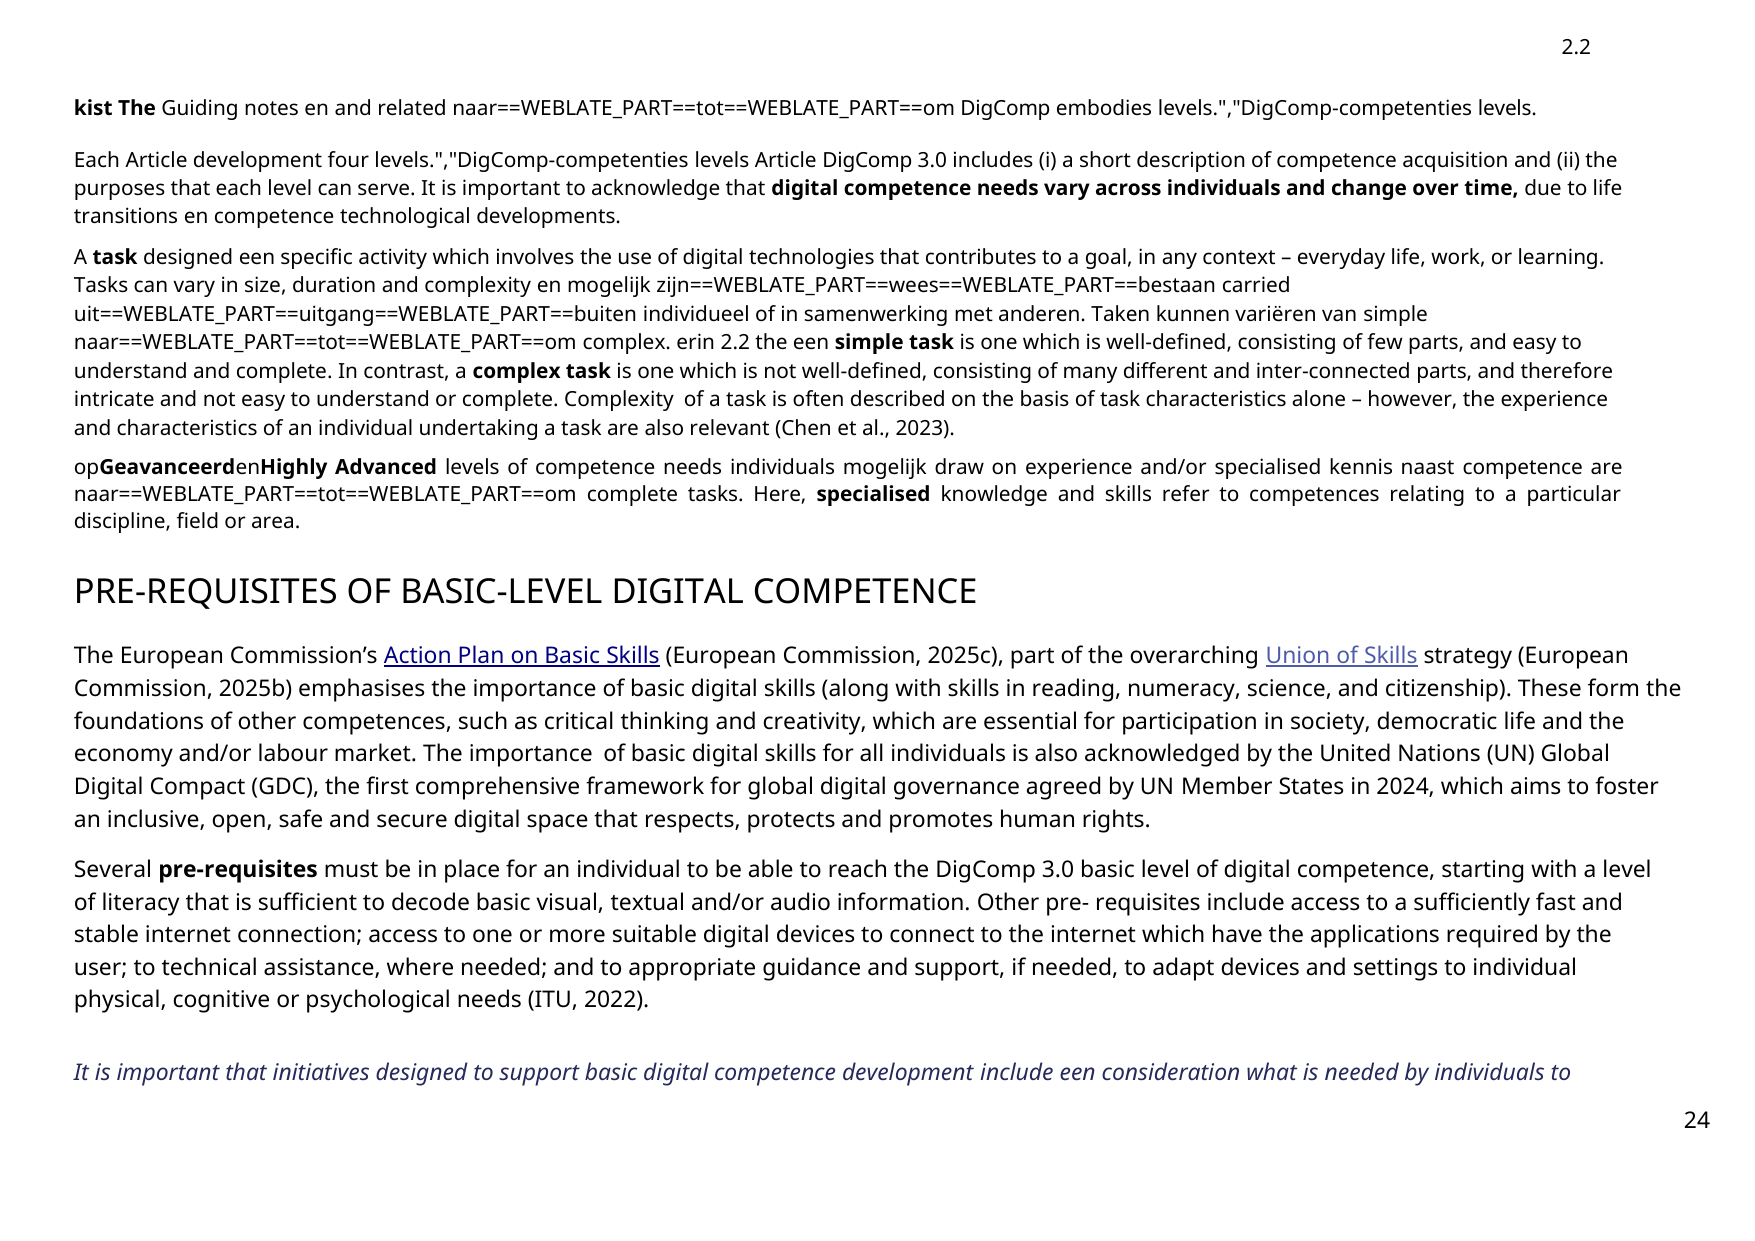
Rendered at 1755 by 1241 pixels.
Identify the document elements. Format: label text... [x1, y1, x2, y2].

text kist The Guiding notes en and related naar==WEBLATE_PART==tot==WEBLATE_PART==om DigComp embodies levels.","DigComp-competenties levels. [74, 93, 1710, 121]
text Several pre-requisites must be in place for an individual to be able to reach the DigComp 3.0 basic level of digital competence, starting with a level of literacy that is sufficient to decode basic visual, textual and/or audio information. Other pre- requisites include access to a sufficiently fast and stable internet connection; access to one or more suitable digital devices to connect to the internet which have the applications required by the user; to technical assistance, where needed; and to appropriate guidance and support, if needed, to adapt devices and settings to individual physical, cognitive or psychological needs (ITU, 2022). [74, 853, 1655, 1014]
text Each Article development four levels.","DigComp-competenties levels Article DigComp 3.0 includes (i) a short description of competence acquisition and (ii) the purposes that each level can serve. It is important to acknowledge that digital competence needs vary across individuals and change over time, due to life transitions en competence technological developments. [74, 145, 1710, 230]
text It is important that initiatives designed to support basic digital competence development include een consideration what is needed by individuals to [74, 1056, 1627, 1087]
text The European Commission’s Action Plan on Basic Skills (European Commission, 2025c), part of the overarching Union of Skills strategy (European Commission, 2025b) emphasises the importance of basic digital skills (along with skills in reading, numeracy, science, and citizenship). These form the foundations of other competences, such as critical thinking and creativity, which are essential for participation in society, democratic life and the economy and/or labour market. The importance of basic digital skills for all individuals is also acknowledged by the United Nations (UN) Global Digital Compact (GDC), the first comprehensive framework for global digital governance agreed by UN Member States in 2024, which aims to foster an inclusive, open, safe and secure digital space that respects, protects and promotes human rights. [74, 639, 1685, 834]
text A task designed een specific activity which involves the use of digital technologies that contributes to a goal, in any context – everyday life, work, or learning. Tasks can vary in size, duration and complexity en mogelijk zijn==WEBLATE_PART==wees==WEBLATE_PART==bestaan carried uit==WEBLATE_PART==uitgang==WEBLATE_PART==buiten individueel of in samenwerking met anderen. Taken kunnen variëren van simple naar==WEBLATE_PART==tot==WEBLATE_PART==om complex. erin 2.2 the een simple task is one which is well-defined, consisting of few parts, and easy to understand and complete. In contrast, a complex task is one which is not well-defined, consisting of many different and inter-connected parts, and therefore intricate and not easy to understand or complete. Complexity of a task is often described on the basis of task characteristics alone – however, the experience and characteristics of an individual undertaking a task are also relevant (Chen et al., 2023). [74, 242, 1644, 441]
text opGeavanceerdenHighly Advanced levels of competence needs individuals mogelijk draw on experience and/or specialised kennis naast competence are naar==WEBLATE_PART==tot==WEBLATE_PART==om complete tasks. Here, specialised knowledge and skills refer to competences relating to a particular discipline, field or area. [74, 453, 1622, 535]
subtitle PRE-REQUISITES OF BASIC-LEVEL DIGITAL COMPETENCE [74, 576, 1710, 610]
